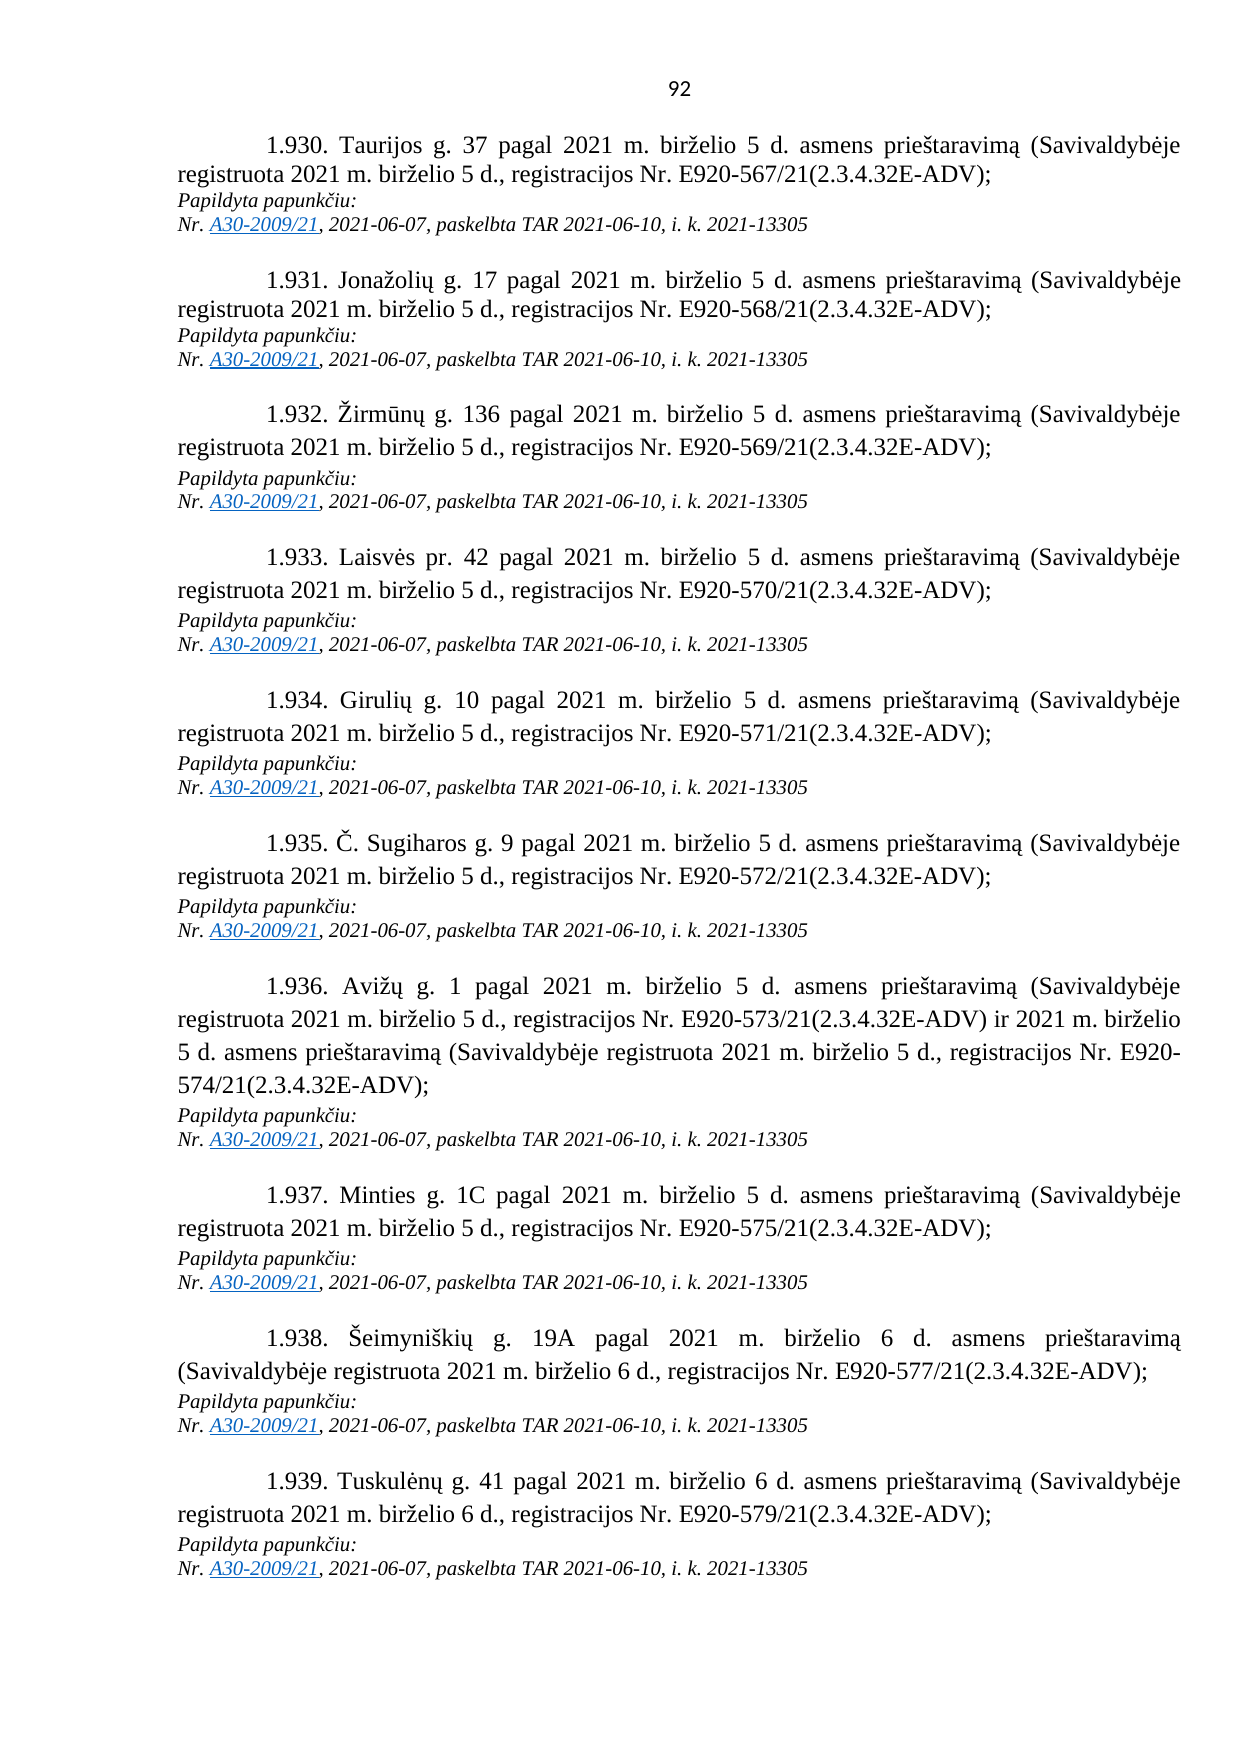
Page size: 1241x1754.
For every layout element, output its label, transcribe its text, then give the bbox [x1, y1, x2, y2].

text 1.936. Avižų g. 1 pagal 2021 m. birželio 5 d. asmens prieštaravimą (Savivaldybėje registruota 2021 m. birželio 5 d., registracijos Nr. E920-573/21(2.3.4.32E-ADV) ir 2021 m. birželio 5 d. asmens prieštaravimą (Savivaldybėje registruota 2021 m. birželio 5 d., registracijos Nr. E920-574/21(2.3.4.32E-ADV); [177, 971, 1181, 1099]
text Papildyta papunkčiu: [177, 1103, 1181, 1127]
text Nr. A30-2009/21, 2021-06-07, paskelbta TAR 2021-06-10, i. k. 2021-13305 [177, 347, 1181, 371]
text 1.932. Žirmūnų g. 136 pagal 2021 m. birželio 5 d. asmens prieštaravimą (Savivaldybėje registruota 2021 m. birželio 5 d., registracijos Nr. E920-569/21(2.3.4.32E-ADV); [177, 399, 1181, 461]
text Nr. A30-2009/21, 2021-06-07, paskelbta TAR 2021-06-10, i. k. 2021-13305 [177, 1270, 1181, 1294]
text Papildyta papunkčiu: [177, 322, 1181, 347]
text 1.939. Tuskulėnų g. 41 pagal 2021 m. birželio 6 d. asmens prieštaravimą (Savivaldybėje registruota 2021 m. birželio 6 d., registracijos Nr. E920-579/21(2.3.4.32E-ADV); [177, 1466, 1181, 1528]
text Nr. A30-2009/21, 2021-06-07, paskelbta TAR 2021-06-10, i. k. 2021-13305 [177, 1127, 1181, 1151]
text 1.931. Jonažolių g. 17 pagal 2021 m. birželio 5 d. asmens prieštaravimą (Savivaldybėje registruota 2021 m. birželio 5 d., registracijos Nr. E920-568/21(2.3.4.32E-ADV); [177, 265, 1181, 322]
text Nr. A30-2009/21, 2021-06-07, paskelbta TAR 2021-06-10, i. k. 2021-13305 [177, 775, 1181, 799]
text Nr. A30-2009/21, 2021-06-07, paskelbta TAR 2021-06-10, i. k. 2021-13305 [177, 212, 1181, 236]
text Nr. A30-2009/21, 2021-06-07, paskelbta TAR 2021-06-10, i. k. 2021-13305 [177, 1556, 1181, 1580]
text Papildyta papunkčiu: [177, 894, 1181, 918]
text Papildyta papunkčiu: [177, 608, 1181, 632]
text 1.937. Minties g. 1C pagal 2021 m. birželio 5 d. asmens prieštaravimą (Savivaldybėje registruota 2021 m. birželio 5 d., registracijos Nr. E920-575/21(2.3.4.32E-ADV); [177, 1180, 1181, 1242]
text 1.930. Taurijos g. 37 pagal 2021 m. birželio 5 d. asmens prieštaravimą (Savivaldybėje registruota 2021 m. birželio 5 d., registracijos Nr. E920-567/21(2.3.4.32E-ADV); [177, 131, 1181, 188]
text Papildyta papunkčiu: [177, 751, 1181, 775]
text Nr. A30-2009/21, 2021-06-07, paskelbta TAR 2021-06-10, i. k. 2021-13305 [177, 632, 1181, 656]
text 1.933. Laisvės pr. 42 pagal 2021 m. birželio 5 d. asmens prieštaravimą (Savivaldybėje registruota 2021 m. birželio 5 d., registracijos Nr. E920-570/21(2.3.4.32E-ADV); [177, 542, 1181, 604]
text Nr. A30-2009/21, 2021-06-07, paskelbta TAR 2021-06-10, i. k. 2021-13305 [177, 489, 1181, 513]
text Nr. A30-2009/21, 2021-06-07, paskelbta TAR 2021-06-10, i. k. 2021-13305 [177, 1413, 1181, 1437]
text Papildyta papunkčiu: [177, 1389, 1181, 1413]
text Papildyta papunkčiu: [177, 188, 1181, 212]
text Papildyta papunkčiu: [177, 465, 1181, 489]
text 1.935. Č. Sugiharos g. 9 pagal 2021 m. birželio 5 d. asmens prieštaravimą (Savivaldybėje registruota 2021 m. birželio 5 d., registracijos Nr. E920-572/21(2.3.4.32E-ADV); [177, 828, 1181, 890]
text Nr. A30-2009/21, 2021-06-07, paskelbta TAR 2021-06-10, i. k. 2021-13305 [177, 918, 1181, 942]
text Papildyta papunkčiu: [177, 1532, 1181, 1556]
text 1.934. Girulių g. 10 pagal 2021 m. birželio 5 d. asmens prieštaravimą (Savivaldybėje registruota 2021 m. birželio 5 d., registracijos Nr. E920-571/21(2.3.4.32E-ADV); [177, 685, 1181, 747]
text 1.938. Šeimyniškių g. 19A pagal 2021 m. birželio 6 d. asmens prieštaravimą (Savivaldybėje registruota 2021 m. birželio 6 d., registracijos Nr. E920-577/21(2.3.4.32E-ADV); [177, 1323, 1181, 1385]
text Papildyta papunkčiu: [177, 1246, 1181, 1270]
